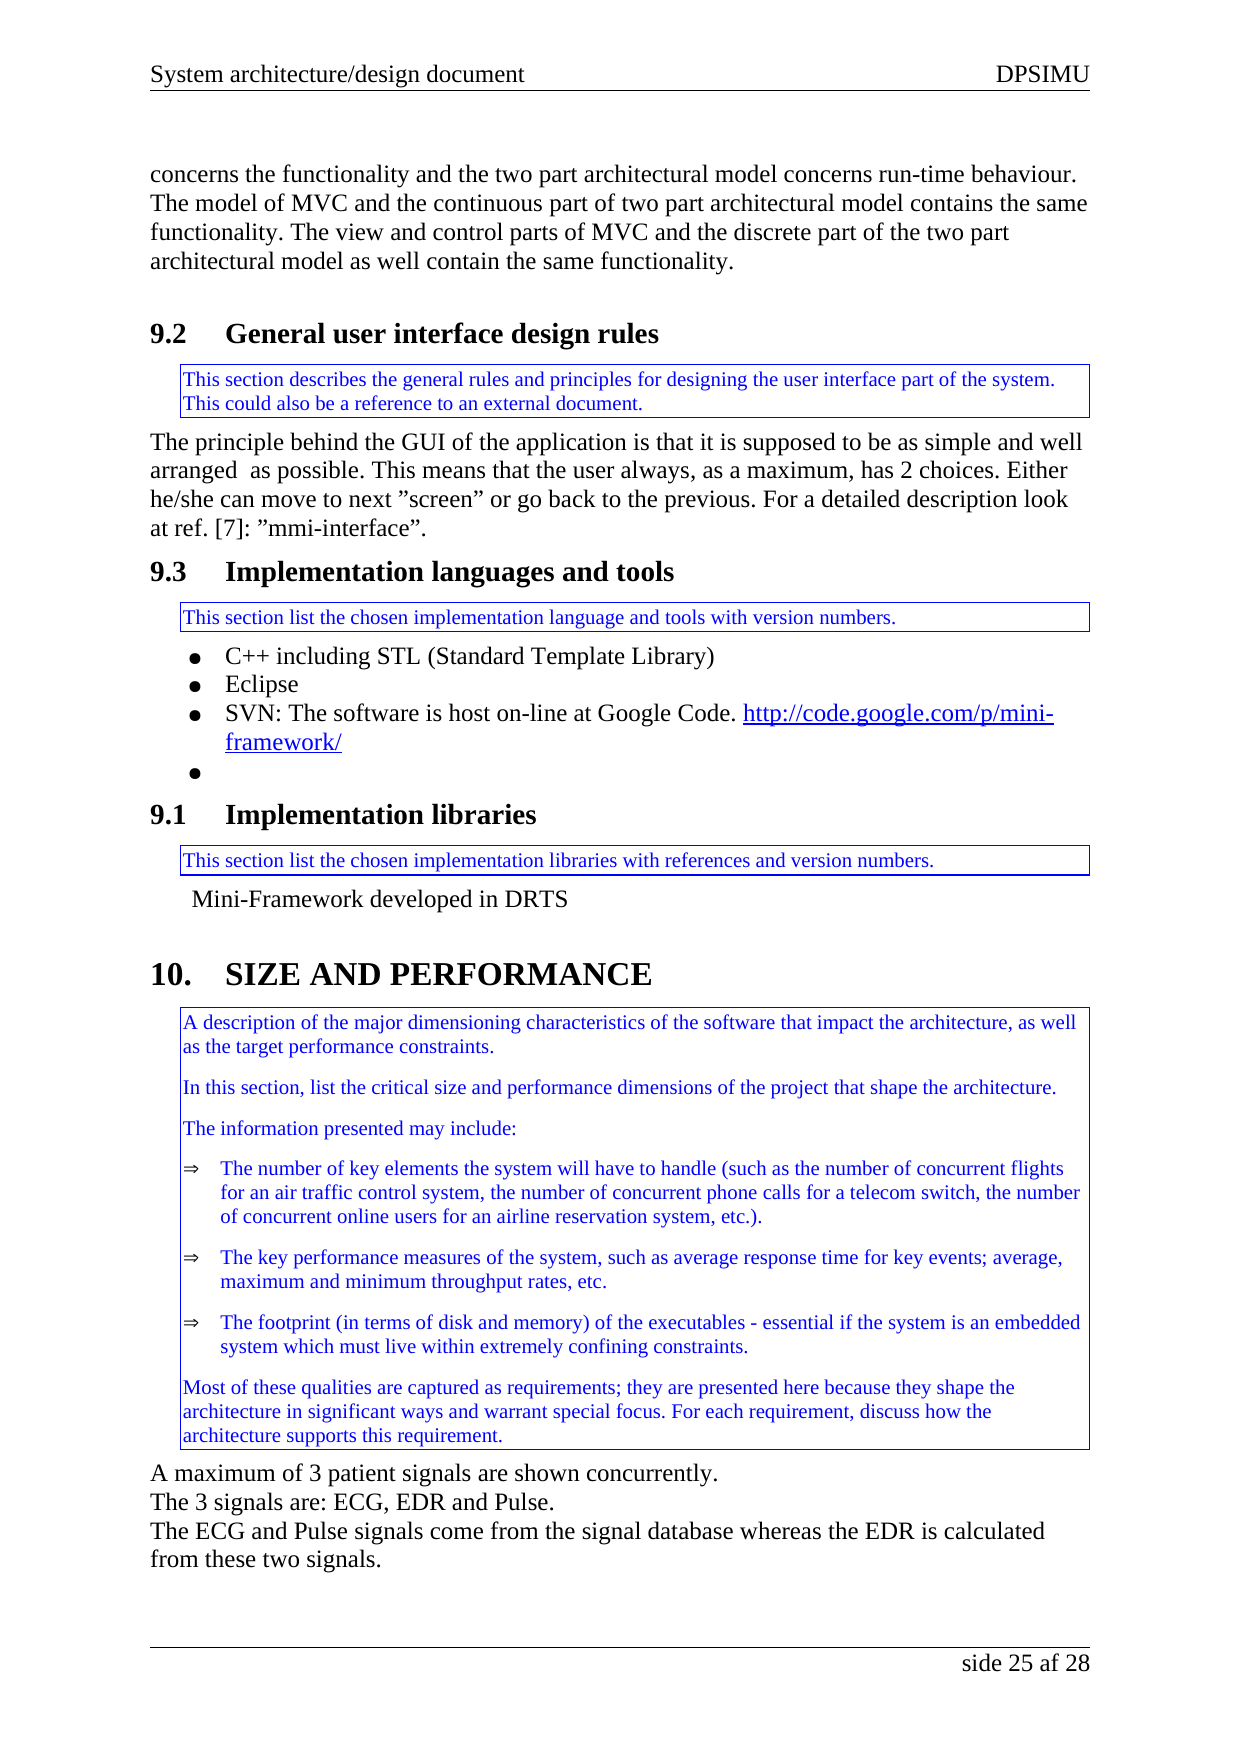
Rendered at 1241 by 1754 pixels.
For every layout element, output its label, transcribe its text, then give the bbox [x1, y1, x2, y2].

text A description of the major dimensioning characteristics of the software that impact the architecture, as well as the target performance constraints. [181, 1008, 1089, 1058]
subtitle Implementation libraries [150, 797, 1090, 831]
text Most of these qualities are captured as requirements; they are presented here because they shape the architecture in significant ways and warrant special focus. For each requirement, discuss how the architecture supports this requirement. [181, 1371, 1089, 1449]
text This section describes the general rules and principles for designing the user interface part of the system. This could also be a reference to an external document. [181, 365, 1089, 417]
text The information presented may include: [181, 1112, 1089, 1139]
list SVN: The software is host on-line at Google Code. http://code.google.com/p/mini-framework/ [187, 698, 1090, 756]
list The key performance measures of the system, such as average response time for key events; average, maximum and minimum throughput rates, etc. [181, 1242, 1089, 1293]
text A maximum of 3 patient signals are shown concurrently. [150, 1458, 1090, 1487]
subtitle Implementation languages and tools [150, 554, 1090, 588]
text The 3 signals are: ECG, EDR and Pulse. [150, 1487, 1090, 1516]
text In this section, list the critical size and performance dimensions of the project that shape the architecture. [181, 1072, 1089, 1099]
text The ECG and Pulse signals come from the signal database whereas the EDR is calculated from these two signals. [150, 1516, 1090, 1573]
text The principle behind the GUI of the application is that it is supposed to be as simple and well arranged as possible. This means that the user always, as a maximum, has 2 choices. Either he/she can move to next ”screen” or go back to the previous. For a detailed description look at ref. [7]: ”mmi-interface”. [150, 427, 1090, 542]
text Mini-Framework developed in DRTS [191, 884, 1090, 913]
text This section list the chosen implementation libraries with references and version numbers. [181, 846, 1089, 874]
list C++ including STL (Standard Template Library) [187, 641, 1090, 669]
subtitle General user interface design rules [150, 316, 1090, 349]
list Eclipse [187, 669, 1090, 698]
text concerns the functionality and the two part architectural model concerns run-time behaviour. The model of MVC and the continuous part of two part architectural model contains the same functionality. The view and control parts of MVC and the discrete part of the two part architectural model as well contain the same functionality. [150, 159, 1090, 274]
list The number of key elements the system will have to handle (such as the number of concurrent flights for an air traffic control system, the number of concurrent phone calls for a telecom switch, the number of concurrent online users for an airline reservation system, etc.). [181, 1153, 1089, 1228]
text This section list the chosen implementation language and tools with version numbers. [181, 603, 1089, 631]
subtitle SIZE and performance [150, 954, 1090, 992]
list The footprint (in terms of disk and memory) of the executables - essential if the system is an embedded system which must live within extremely confining constraints. [181, 1307, 1089, 1358]
